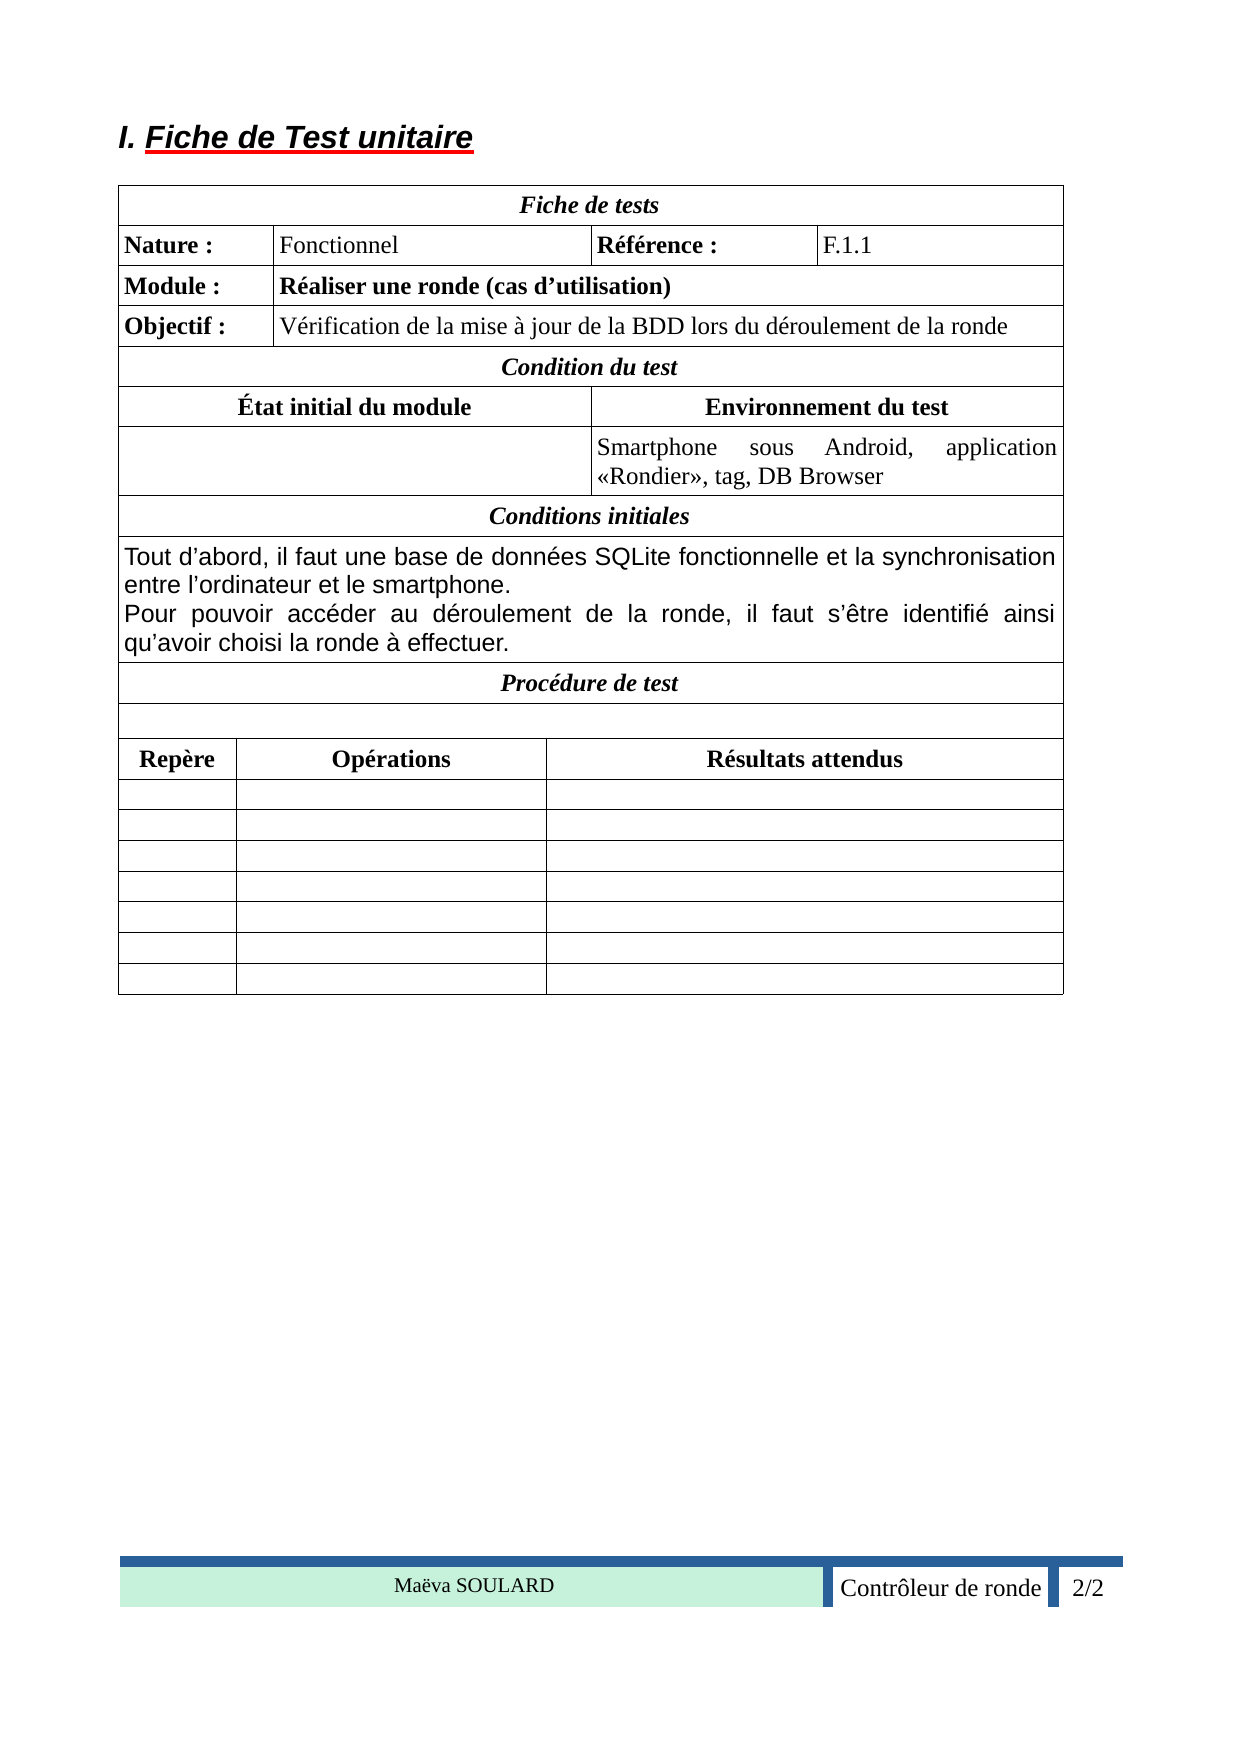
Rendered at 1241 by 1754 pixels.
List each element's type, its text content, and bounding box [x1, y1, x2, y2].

table_cell [119, 704, 1063, 738]
table_cell Opérations [237, 739, 546, 778]
table_cell F.1.1 [818, 226, 1063, 265]
table_cell [547, 902, 1063, 932]
table_cell [547, 780, 1063, 809]
table_header Fiche de tests [119, 186, 1063, 225]
table_cell [547, 964, 1063, 993]
table_cell Module : [119, 266, 273, 305]
table_cell [119, 810, 236, 840]
table_cell [119, 872, 236, 901]
table_cell Nature : [119, 226, 273, 265]
table_cell Résultats attendus [547, 739, 1063, 778]
table_cell Objectif : [119, 306, 273, 346]
table_cell [237, 780, 546, 809]
table_cell [119, 427, 591, 495]
table_cell [119, 841, 236, 871]
table_cell Repère [119, 739, 236, 778]
table_cell Tout d’abord, il faut une base de données SQLite fonctionnelle et la synchronisation entre l’ordinateur et le smartphone. Pour pouvoir accéder au déroulement de la ronde, il faut s’être identifié ainsi qu’avoir choisi la ronde à effectuer. [119, 537, 1063, 662]
table_cell [119, 780, 236, 809]
table_cell [119, 902, 236, 932]
table_cell [547, 872, 1063, 901]
table_cell Environnement du test [592, 387, 1063, 426]
table_cell Réaliser une ronde (cas d’utilisation) [274, 266, 1063, 305]
table_cell [237, 841, 546, 871]
table_cell [237, 964, 546, 993]
table_cell [547, 841, 1063, 871]
table_cell [119, 964, 236, 993]
table_cell Smartphone sous Android, application «Rondier», tag, DB Browser [592, 427, 1063, 495]
table_cell [237, 902, 546, 932]
table_cell Référence : [592, 226, 817, 265]
table_cell [547, 810, 1063, 840]
table_cell [237, 872, 546, 901]
table_cell Condition du test [119, 347, 1063, 386]
table_cell Vérification de la mise à jour de la BDD lors du déroulement de la ronde [274, 306, 1063, 346]
table_cell [237, 810, 546, 840]
table_cell Conditions initiales [119, 496, 1063, 536]
table_cell [547, 933, 1063, 963]
table_cell [237, 933, 546, 963]
table_cell [119, 933, 236, 963]
table_cell Procédure de test [119, 663, 1063, 703]
table_cell État initial du module [119, 387, 591, 426]
subtitle Fiche de Test unitaire [118, 118, 1122, 155]
table_cell Fonctionnel [274, 226, 591, 265]
